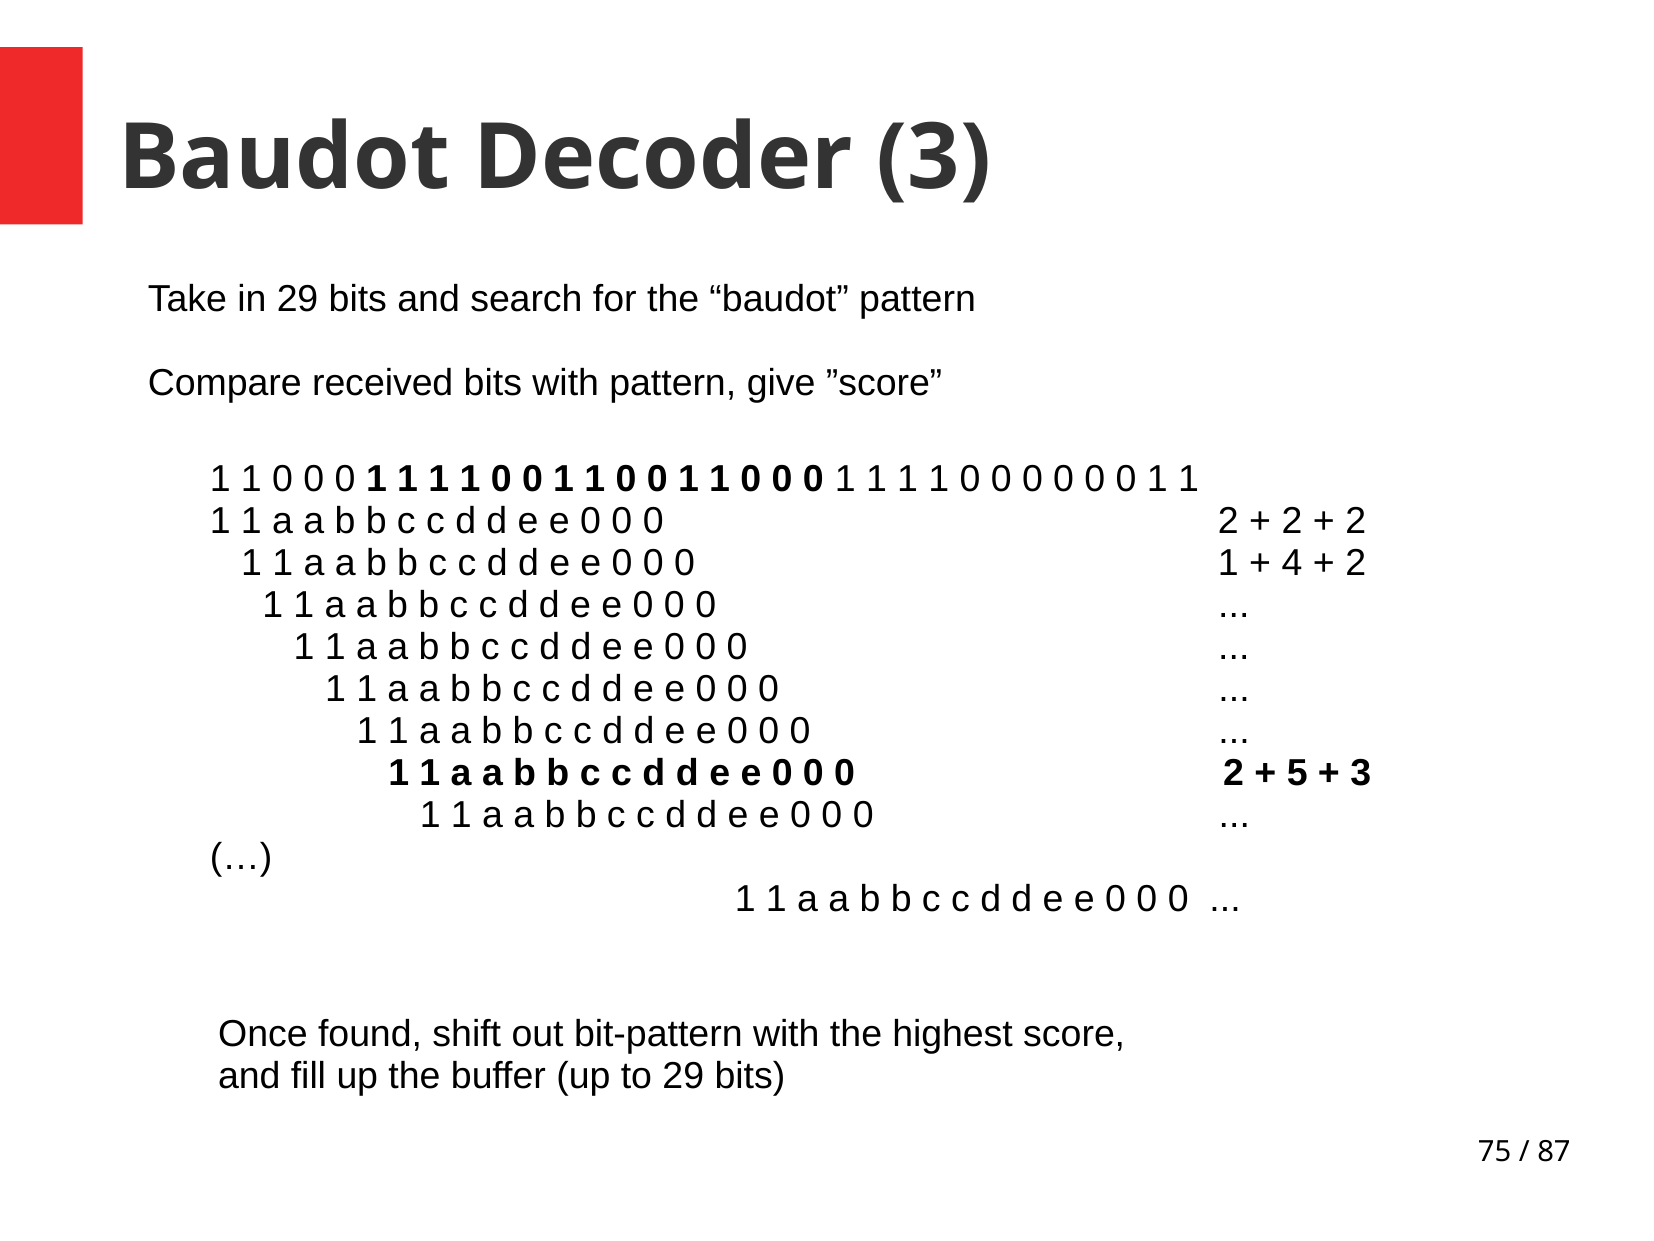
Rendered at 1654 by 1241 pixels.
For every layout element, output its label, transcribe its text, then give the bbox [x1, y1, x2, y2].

title Baudot Decoder (3) [118, 49, 1571, 257]
text_box Take in 29 bits and search for the “baudot” pattern Compare received bits with pattern, give ”score” [133, 270, 1141, 411]
text_box Once found, shift out bit-pattern with the highest score, and fill up the buffer (up to 29 bits) [203, 1004, 1211, 1146]
text_box 1 1 0 0 0 1 1 1 1 0 0 1 1 0 0 1 1 0 0 0 1 1 1 1 0 0 0 0 0 0 1 1 1 1 a a b b c c d d e e 0 0 0 2 + 2 + 2 1 1 a a b b c c d d e e 0 0 0 1 + 4 + 2 1 1 a a b b c c d d e e 0 0 0 ... 1 1 a a b b c c d d e e 0 0 0 ... 1 1 a a b b c c d d e e 0 0 0 ... 1 1 a a b b c c d d e e 0 0 0 ... 1 1 a a b b c c d d e e 0 0 0 2 + 5 + 3 1 1 a a b b c c d d e e 0 0 0 ... (…) 1 1 a a b b c c d d e e 0 0 0 ... [195, 450, 1411, 1011]
